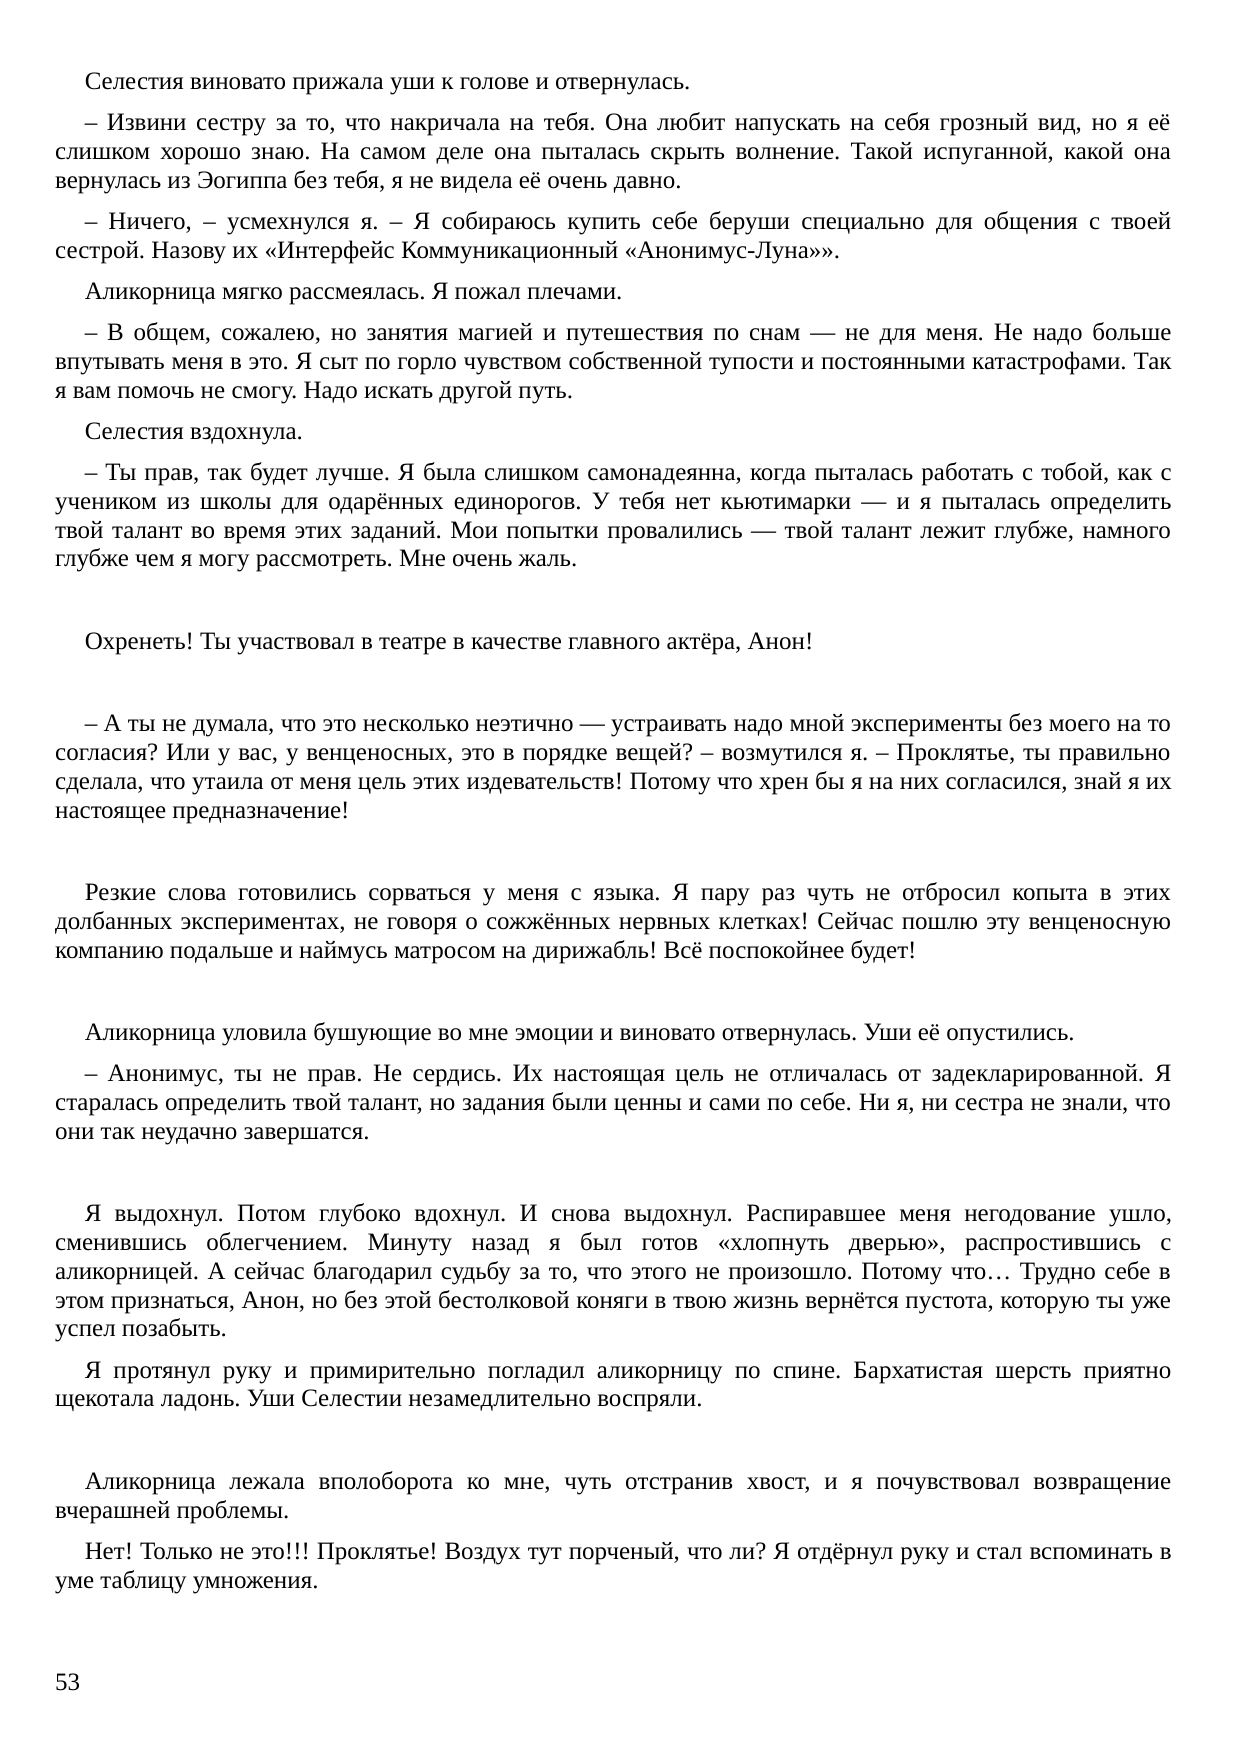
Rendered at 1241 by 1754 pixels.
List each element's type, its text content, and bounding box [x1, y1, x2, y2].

text Аликорница лежала вполоборота ко мне, чуть отстранив хвост, и я почувствовал возвращение вчерашней проблемы. [55, 1466, 1173, 1523]
text Охренеть! Ты участвовал в театре в качестве главного актёра, Анон! [55, 626, 1173, 655]
text – А ты не думала, что это несколько неэтично — устраивать надо мной эксперименты без моего на то согласия? Или у вас, у венценосных, это в порядке вещей? – возмутился я. – Проклятье, ты правильно сделала, что утаила от меня цель этих издевательств! Потому что хрен бы я на них согласился, знай я их настоящее предназначение! [55, 708, 1173, 823]
text Я протянул руку и примирительно погладил аликорницу по спине. Бархатистая шерсть приятно щекотала ладонь. Уши Селестии незамедлительно воспряли. [55, 1355, 1173, 1412]
text Селестия виновато прижала уши к голове и отвернулась. [55, 66, 1173, 95]
text Резкие слова готовились сорваться у меня с языка. Я пару раз чуть не отбросил копыта в этих долбанных экспериментах, не говоря о сожжённых нервных клетках! Сейчас пошлю эту венценосную компанию подальше и наймусь матросом на дирижабль! Всё поспокойнее будет! [55, 877, 1173, 963]
text – Ты прав, так будет лучше. Я была слишком самонадеянна, когда пыталась работать с тобой, как с учеником из школы для одарённых единорогов. У тебя нет кьютимарки — и я пыталась определить твой талант во время этих заданий. Мои попытки провалились — твой талант лежит глубже, намного глубже чем я могу рассмотреть. Мне очень жаль. [55, 457, 1173, 572]
text – Извини сестру за то, что накричала на тебя. Она любит напускать на себя грозный вид, но я её слишком хорошо знаю. На самом деле она пыталась скрыть волнение. Такой испуганной, какой она вернулась из Эогиппа без тебя, я не видела её очень давно. [55, 107, 1173, 193]
text Нет! Только не это!!! Проклятье! Воздух тут порченый, что ли? Я отдёрнул руку и стал вспоминать в уме таблицу умножения. [55, 1536, 1173, 1593]
text Селестия вздохнула. [55, 416, 1173, 445]
text Аликорница уловила бушующие во мне эмоции и виновато отвернулась. Уши её опустились. [55, 1017, 1173, 1046]
text Аликорница мягко рассмеялась. Я пожал плечами. [55, 276, 1173, 305]
text – В общем, сожалею, но занятия магией и путешествия по снам — не для меня. Не надо больше впутывать меня в это. Я сыт по горло чувством собственной тупости и постоянными катастрофами. Так я вам помочь не смогу. Надо искать другой путь. [55, 317, 1173, 403]
text Я выдохнул. Потом глубоко вдохнул. И снова выдохнул. Распиравшее меня негодование ушло, сменившись облегчением. Минуту назад я был готов «хлопнуть дверью», распростившись с аликорницей. А сейчас благодарил судьбу за то, что этого не произошло. Потому что… Трудно себе в этом признаться, Анон, но без этой бестолковой коняги в твою жизнь вернётся пустота, которую ты уже успел позабыть. [55, 1198, 1173, 1342]
text – Анонимус, ты не прав. Не сердись. Их настоящая цель не отличалась от задекларированной. Я старалась определить твой талант, но задания были ценны и сами по себе. Ни я, ни сестра не знали, что они так неудачно завершатся. [55, 1058, 1173, 1145]
text – Ничего, – усмехнулся я. – Я собираюсь купить себе беруши специально для общения с твоей сестрой. Назову их «Интерфейс Коммуникационный «Анонимус-Луна»». [55, 206, 1173, 263]
